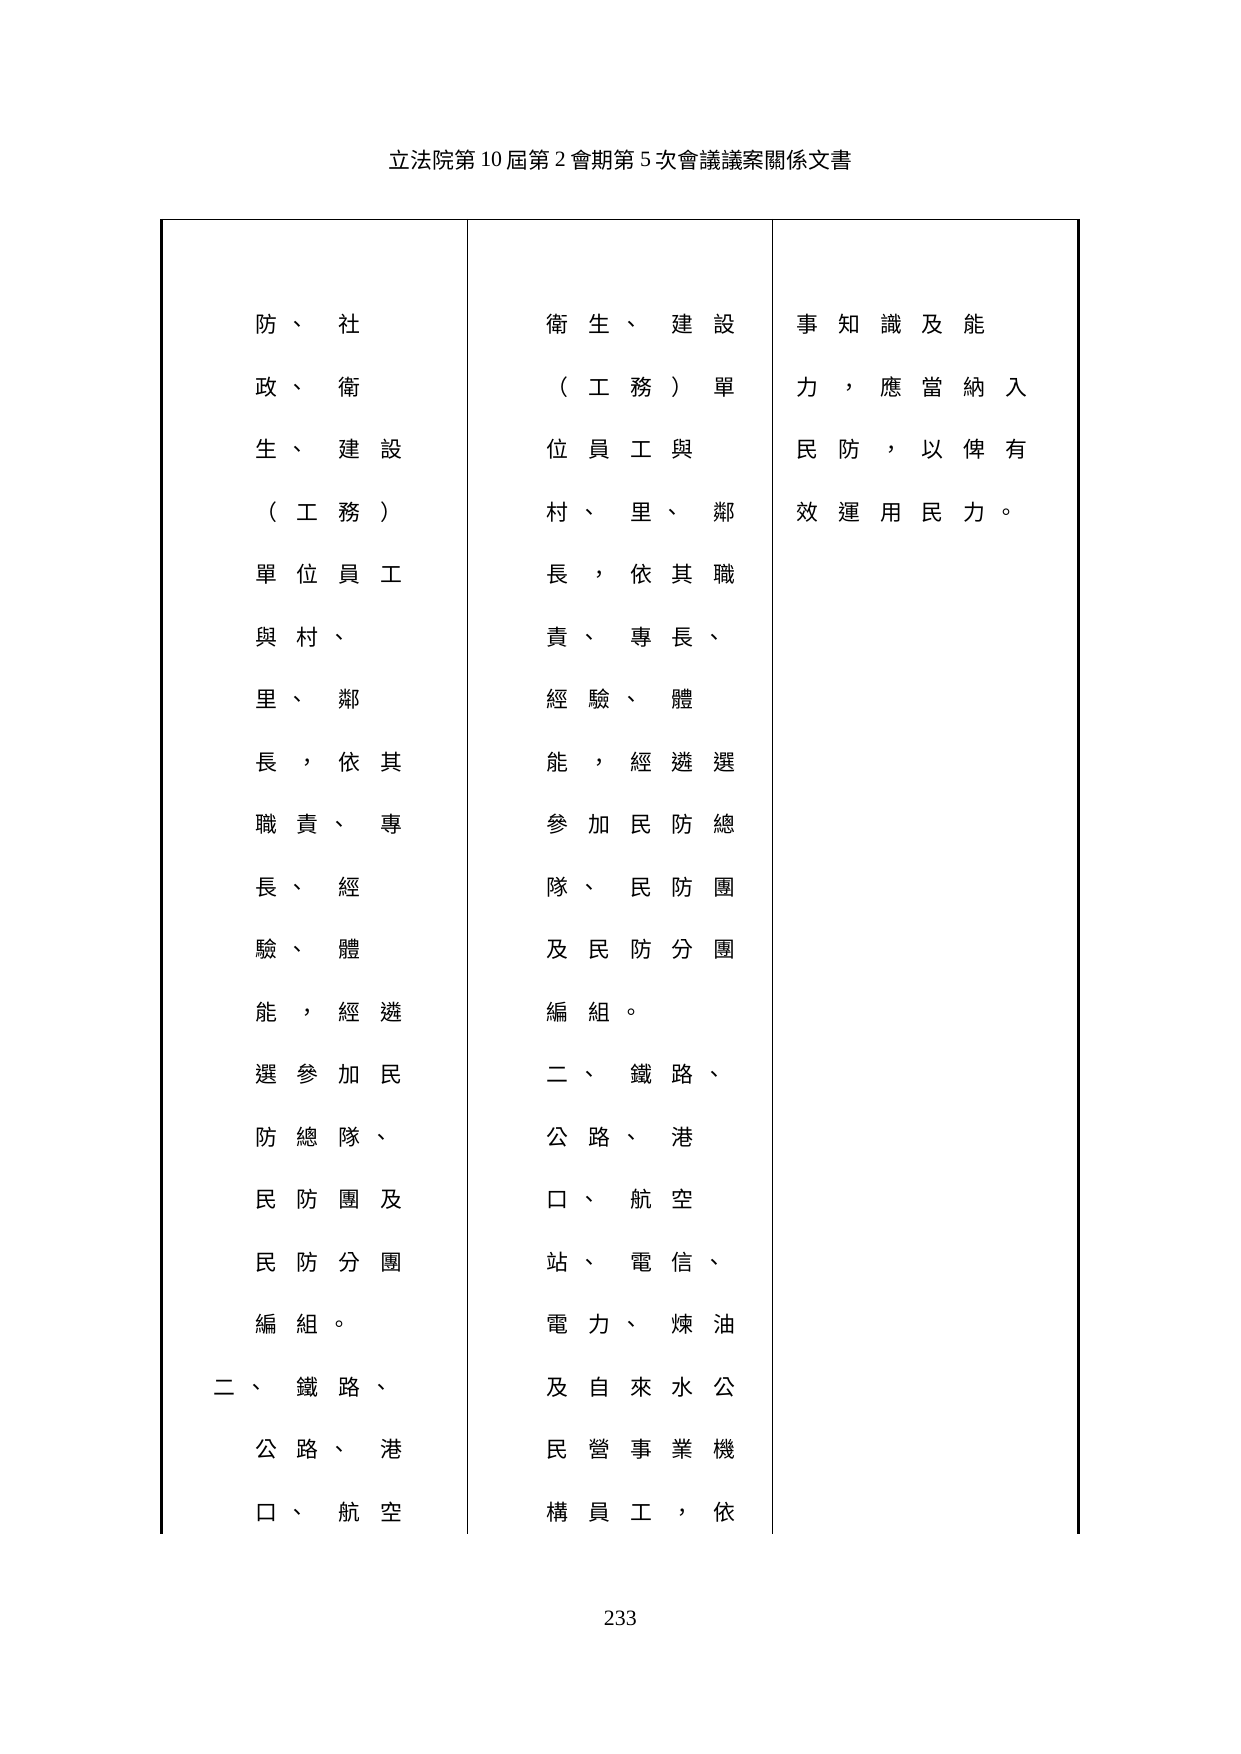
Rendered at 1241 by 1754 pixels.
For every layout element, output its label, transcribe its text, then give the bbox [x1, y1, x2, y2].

table_cell 衛生、建設（工務）單位員工與村、里、鄰長，依其職責、專長、經驗、體能，經遴選參加民防總隊、民防團及民防分團編組。 二、鐵路、公路、港口、航空站、電信、電力、煉油及自來水公民營事業機構員工，依 [468, 220, 772, 1534]
table_cell 事知識及能力，應當納入民防，以俾有效運用民力。 [773, 220, 1077, 1534]
table_cell 防、社政、衛生、建設（工務）單位員工與村、里、鄰長，依其職責、專長、經驗、體能，經遴選參加民防總隊、民防團及民防分團編組。 二、鐵路、公路、港口、航空 [163, 220, 467, 1534]
